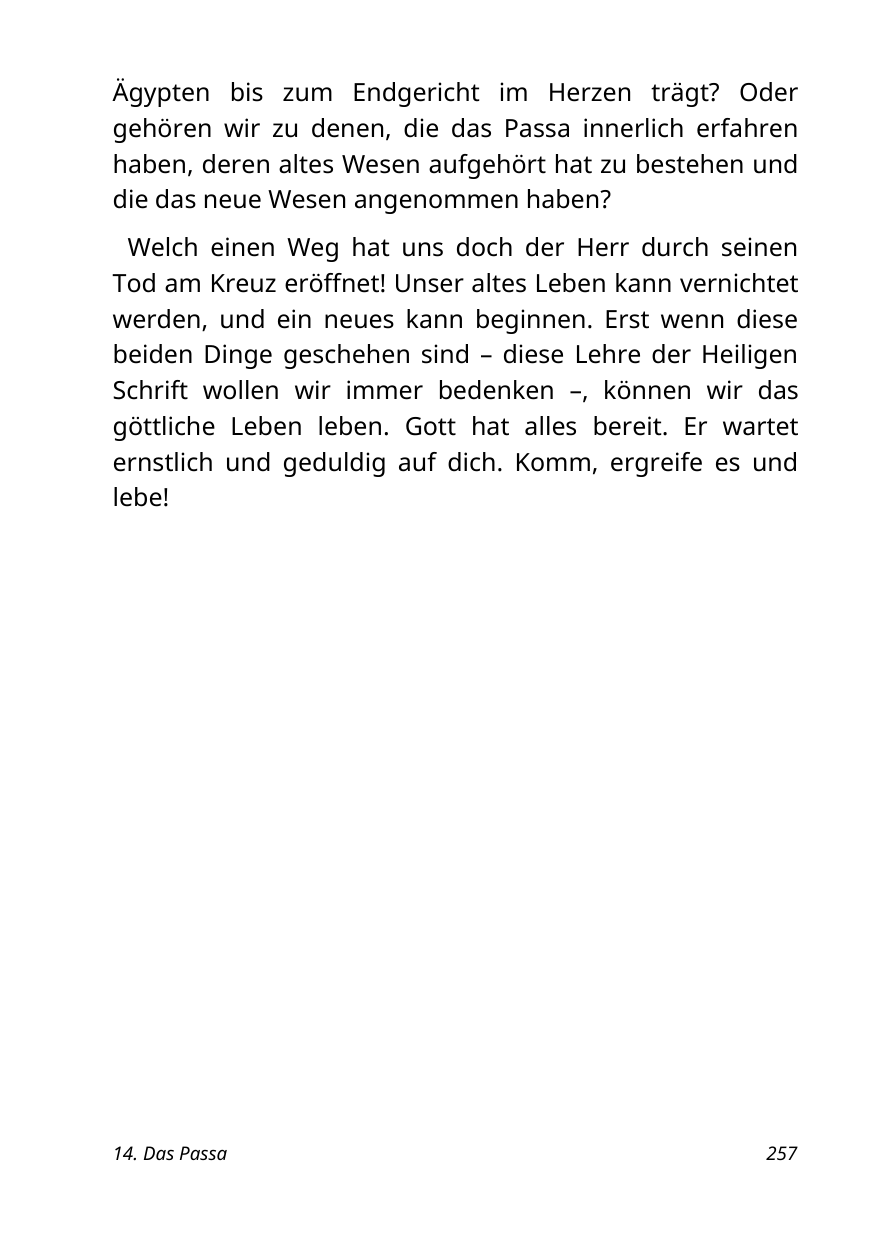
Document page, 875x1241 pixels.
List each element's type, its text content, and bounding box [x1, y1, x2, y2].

text Ägypten bis zum Endgericht im Herzen trägt? Oder gehören wir zu denen, die das Passa innerlich erfahren haben, deren altes Wesen aufgehört hat zu bestehen und die das neue Wesen angenommen haben? [112, 75, 799, 216]
text Welch einen Weg hat uns doch der Herr durch seinen Tod am Kreuz eröffnet! Unser altes Leben kann vernichtet werden, und ein neues kann beginnen. Erst wenn diese beiden Dinge geschehen sind – diese Lehre der Heiligen Schrift wollen wir immer bedenken –, können wir das göttliche Leben leben. Gott hat alles bereit. Er wartet ernstlich und geduldig auf dich. Komm, ergreife es und lebe! [112, 230, 799, 514]
